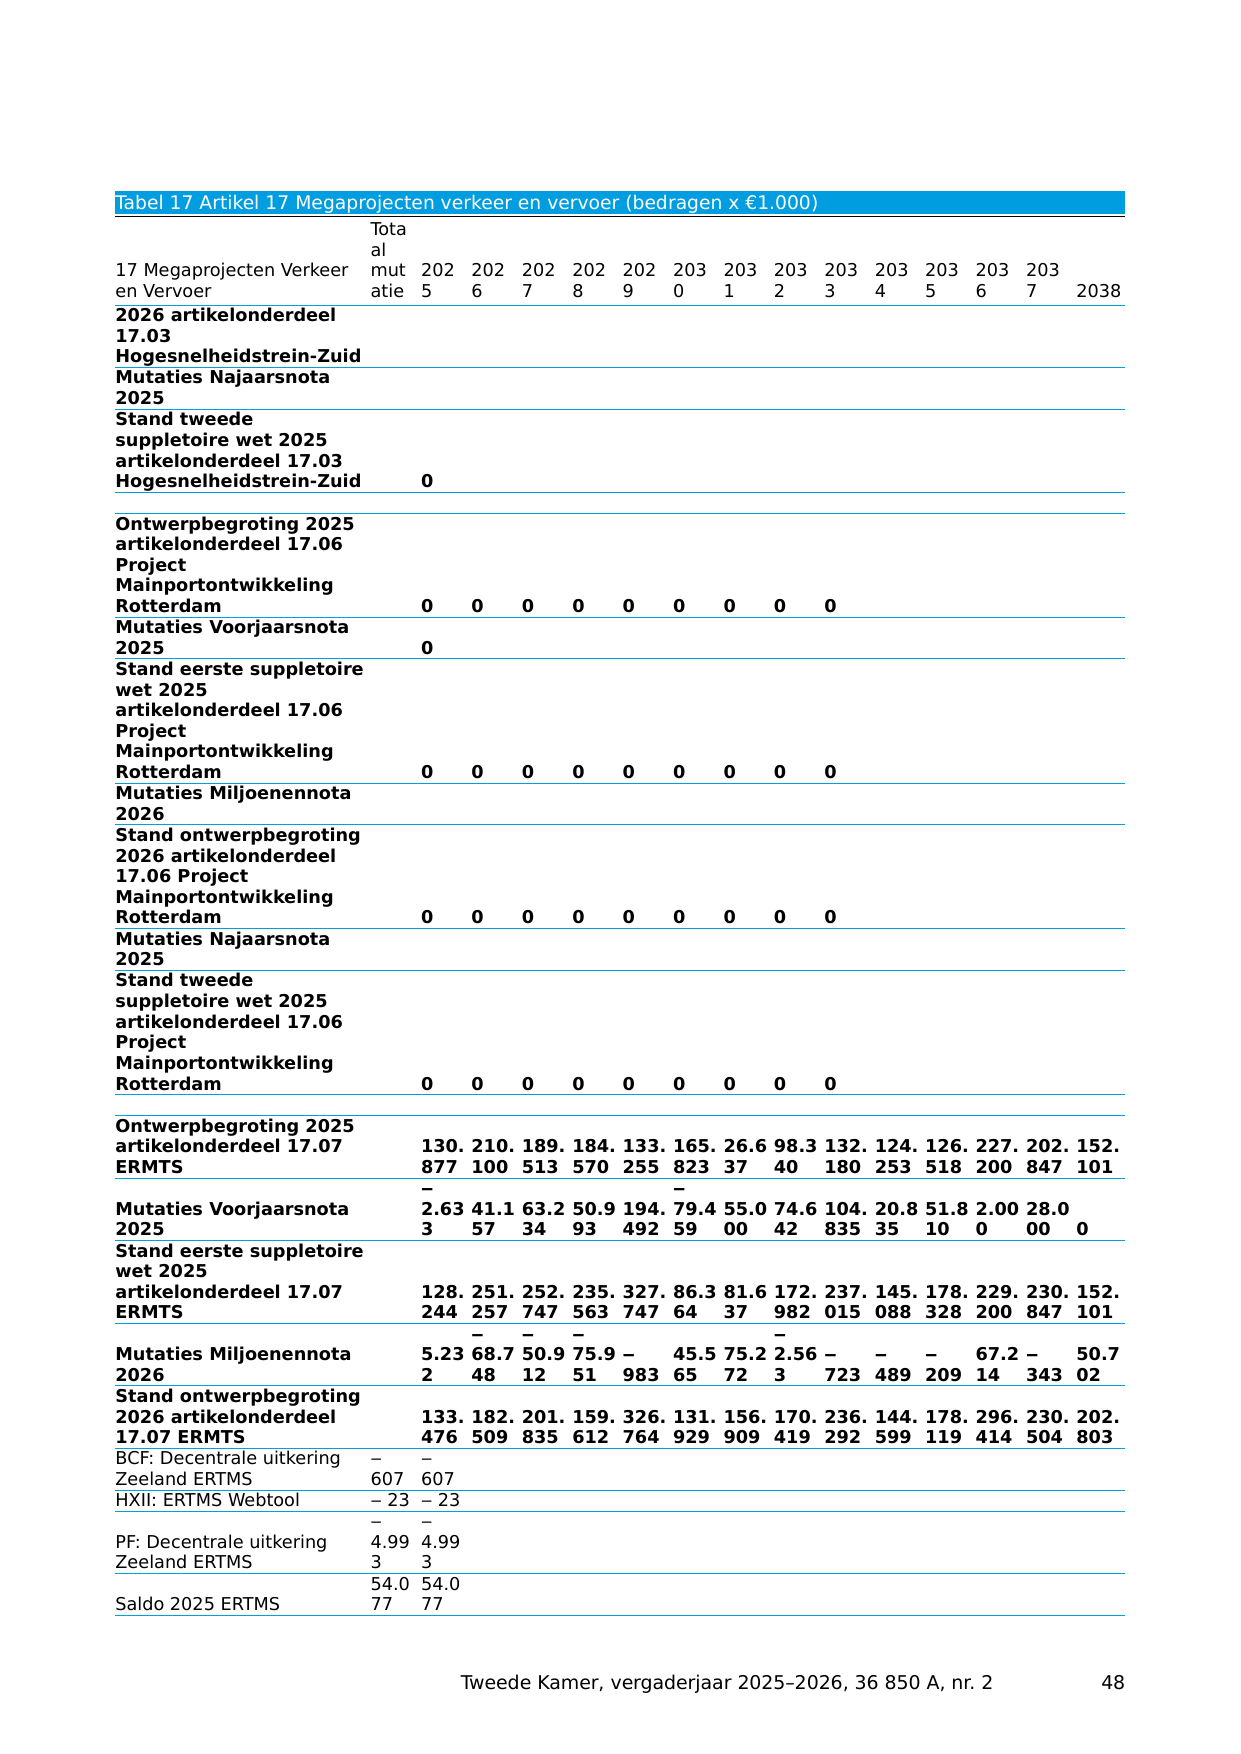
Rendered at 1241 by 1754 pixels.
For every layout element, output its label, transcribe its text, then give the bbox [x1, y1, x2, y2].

table_cell [115, 493, 367, 513]
table_cell [1023, 514, 1073, 617]
table_cell 54.077 [418, 1574, 468, 1615]
table_cell [922, 1491, 972, 1511]
table_cell 0 [418, 971, 468, 1094]
table_cell [872, 1574, 922, 1615]
table_cell [519, 410, 569, 492]
table_cell BCF: Decentrale uitkering Zeeland ERTMS [115, 1449, 367, 1489]
table_cell [418, 493, 468, 513]
table_cell 41.157 [468, 1179, 519, 1240]
table_cell 98.340 [771, 1116, 821, 1178]
table_cell [1073, 1512, 1125, 1573]
table_cell 54.077 [368, 1574, 418, 1615]
table_cell ‒ 68.748 [468, 1324, 519, 1385]
table_cell 236.292 [821, 1386, 872, 1448]
table_cell [1023, 784, 1073, 824]
table_cell [872, 659, 922, 783]
table_cell 2030 [670, 217, 720, 304]
table_cell [670, 1512, 720, 1573]
table_cell [922, 929, 972, 970]
table_cell [922, 514, 972, 617]
table_cell [771, 1095, 821, 1115]
table_cell [1073, 971, 1125, 1094]
table_cell 252.747 [519, 1241, 569, 1323]
table_cell [569, 493, 619, 513]
table_cell [1073, 1491, 1125, 1511]
table_cell 152.101 [1073, 1116, 1125, 1178]
table_cell 0 [569, 971, 619, 1094]
table_cell PF: Decentrale uitkering Zeeland ERTMS [115, 1512, 367, 1573]
table_cell [368, 1179, 418, 1240]
table_cell [569, 306, 619, 367]
table_cell 237.015 [821, 1241, 872, 1323]
table_cell 2026 [468, 217, 519, 304]
table_cell 0 [519, 514, 569, 617]
table_cell [720, 1095, 771, 1115]
table_cell Ontwerpbegroting 2025 artikelonderdeel 17.06 Project Mainportontwikkeling Rotterdam [115, 514, 367, 617]
table_cell [1073, 1449, 1125, 1489]
table_cell 165.823 [670, 1116, 720, 1178]
table_cell 2.000 [973, 1179, 1023, 1240]
table_cell 2035 [922, 217, 972, 304]
table_cell [620, 1449, 670, 1489]
table_cell 0 [720, 971, 771, 1094]
table_cell [670, 1095, 720, 1115]
table_cell [973, 514, 1023, 617]
table_cell 189.513 [519, 1116, 569, 1178]
table_cell [973, 825, 1023, 928]
table_cell 2025 [418, 217, 468, 304]
table_cell Mutaties Voorjaarsnota 2025 [115, 618, 367, 658]
table_cell 210.100 [468, 1116, 519, 1178]
table_cell [973, 784, 1023, 824]
table_cell [569, 1095, 619, 1115]
table_cell 5.232 [418, 1324, 468, 1385]
table_cell [872, 410, 922, 492]
table_cell 2037 [1023, 217, 1073, 304]
table_cell 159.612 [569, 1386, 619, 1448]
table_cell [973, 1574, 1023, 1615]
table_cell [771, 784, 821, 824]
table_cell 178.328 [922, 1241, 972, 1323]
table_cell [720, 306, 771, 367]
table_cell [973, 410, 1023, 492]
table_cell [1023, 1574, 1073, 1615]
table_cell [368, 1095, 418, 1115]
table_cell [771, 493, 821, 513]
table_cell 2034 [872, 217, 922, 304]
table_cell [973, 971, 1023, 1094]
table_cell 194.492 [620, 1179, 670, 1240]
table_cell 201.835 [519, 1386, 569, 1448]
table_cell 327.747 [620, 1241, 670, 1323]
table_cell Stand eerste suppletoire wet 2025 artikelonderdeel 17.06 Project Mainportontwikkeling Rotterdam [115, 659, 367, 783]
table_cell 0 [468, 514, 519, 617]
table_cell [418, 368, 468, 409]
table_cell [620, 368, 670, 409]
table_cell 55.000 [720, 1179, 771, 1240]
table_cell Stand ontwerpbegroting 2026 artikelonderdeel 17.07 ERMTS [115, 1386, 367, 1448]
table_cell [468, 368, 519, 409]
table_cell [468, 410, 519, 492]
table_cell 0 [670, 971, 720, 1094]
table_cell [670, 618, 720, 658]
table_cell 50.702 [1073, 1324, 1125, 1385]
table_cell [1073, 929, 1125, 970]
table_cell 0 [620, 825, 670, 928]
table_cell [1073, 784, 1125, 824]
table_cell 0 [670, 514, 720, 617]
table_cell [1073, 1095, 1125, 1115]
table_cell [569, 929, 619, 970]
table_cell [468, 1491, 519, 1511]
table_cell [973, 618, 1023, 658]
table_cell [368, 514, 418, 617]
table_cell Mutaties Miljoenennota 2026 [115, 1324, 367, 1385]
table_cell [620, 1512, 670, 1573]
table_cell [922, 493, 972, 513]
table_cell 133.476 [418, 1386, 468, 1448]
table_cell [368, 825, 418, 928]
table_cell [468, 493, 519, 513]
table_cell 152.101 [1073, 1241, 1125, 1323]
table_cell [973, 1095, 1023, 1115]
table_cell [821, 1449, 872, 1489]
table_cell [670, 1574, 720, 1615]
table_cell 0 [1073, 1179, 1125, 1240]
table_cell [670, 306, 720, 367]
table_cell [1073, 306, 1125, 367]
table_cell [115, 1095, 367, 1115]
table_cell [1073, 410, 1125, 492]
table_cell [771, 410, 821, 492]
table_cell [468, 784, 519, 824]
table_cell [670, 410, 720, 492]
table_cell [821, 618, 872, 658]
table_cell 104.835 [821, 1179, 872, 1240]
table_cell [569, 618, 619, 658]
table_cell [670, 1491, 720, 1511]
table_cell Mutaties Najaarsnota 2025 [115, 368, 367, 409]
table_cell 144.599 [872, 1386, 922, 1448]
table_cell [368, 1386, 418, 1448]
table_cell [872, 825, 922, 928]
table_cell [1073, 368, 1125, 409]
table_cell [821, 784, 872, 824]
table_cell [720, 410, 771, 492]
table_cell [620, 1574, 670, 1615]
table_cell [922, 1512, 972, 1573]
table_cell 0 [720, 514, 771, 617]
table_cell [368, 971, 418, 1094]
table_cell [973, 1491, 1023, 1511]
table_cell [620, 1095, 670, 1115]
table_cell [872, 514, 922, 617]
table_cell [519, 1574, 569, 1615]
table_cell 131.929 [670, 1386, 720, 1448]
table_cell 74.642 [771, 1179, 821, 1240]
table_cell [468, 1449, 519, 1489]
table_cell [368, 618, 418, 658]
table_cell [670, 784, 720, 824]
table_cell 0 [771, 971, 821, 1094]
table_cell 0 [670, 825, 720, 928]
table_cell Ontwerpbegroting 2025 artikelonderdeel 17.07 ERMTS [115, 1116, 367, 1178]
table_cell [922, 1449, 972, 1489]
table_cell HXII: ERTMS Webtool [115, 1491, 367, 1511]
table_cell 230.847 [1023, 1241, 1073, 1323]
table_cell [519, 784, 569, 824]
table_cell 251.257 [468, 1241, 519, 1323]
table_cell [468, 1574, 519, 1615]
table_cell Stand tweede suppletoire wet 2025 artikelonderdeel 17.03 Hogesnelheidstrein-Zuid [115, 410, 367, 492]
table_cell [720, 493, 771, 513]
table_cell [1023, 929, 1073, 970]
table_cell [519, 618, 569, 658]
table_cell [368, 929, 418, 970]
table_cell [922, 410, 972, 492]
table_cell [670, 929, 720, 970]
table_cell [821, 493, 872, 513]
table_cell [418, 929, 468, 970]
table_cell [872, 368, 922, 409]
table_cell [720, 1574, 771, 1615]
table_cell 296.414 [973, 1386, 1023, 1448]
table_cell [519, 1491, 569, 1511]
table_cell [569, 368, 619, 409]
table_cell [1023, 368, 1073, 409]
table_cell [720, 368, 771, 409]
table_cell [620, 493, 670, 513]
table_cell [771, 929, 821, 970]
table_cell 202.803 [1073, 1386, 1125, 1448]
table_cell [368, 1116, 418, 1178]
table_cell [821, 410, 872, 492]
table_cell [922, 784, 972, 824]
table_cell [368, 493, 418, 513]
table_cell [368, 659, 418, 783]
table_cell [1023, 306, 1073, 367]
table_cell [519, 1095, 569, 1115]
table_cell 0 [519, 825, 569, 928]
table_cell [569, 1449, 619, 1489]
table_cell 128.244 [418, 1241, 468, 1323]
table_cell [418, 306, 468, 367]
table_cell [418, 1095, 468, 1115]
table_cell 2031 [720, 217, 771, 304]
table_cell 145.088 [872, 1241, 922, 1323]
table_cell [872, 971, 922, 1094]
table_cell [1023, 493, 1073, 513]
table_cell [1073, 659, 1125, 783]
table_cell 182.509 [468, 1386, 519, 1448]
table_cell ‒ 607 [368, 1449, 418, 1489]
table_cell 0 [468, 825, 519, 928]
table_cell 0 [519, 659, 569, 783]
table_cell Mutaties Voorjaarsnota 2025 [115, 1179, 367, 1240]
table_cell [1023, 659, 1073, 783]
table_cell 130.877 [418, 1116, 468, 1178]
table_cell [569, 1512, 619, 1573]
table_cell [872, 1491, 922, 1511]
table_cell [973, 493, 1023, 513]
table_cell ‒ 343 [1023, 1324, 1073, 1385]
table_cell 126.518 [922, 1116, 972, 1178]
table_cell ‒ 723 [821, 1324, 872, 1385]
table_cell [468, 929, 519, 970]
table_cell [821, 306, 872, 367]
table_cell [368, 1241, 418, 1323]
table_cell [720, 784, 771, 824]
table_cell ‒ 4.993 [368, 1512, 418, 1573]
table_cell [620, 410, 670, 492]
table_cell [1073, 1574, 1125, 1615]
table_cell 0 [418, 514, 468, 617]
table_cell [821, 929, 872, 970]
table_cell [771, 1574, 821, 1615]
table_cell [922, 971, 972, 1094]
table_cell [670, 493, 720, 513]
table_cell ‒ 50.912 [519, 1324, 569, 1385]
table_cell [973, 659, 1023, 783]
table_cell 0 [418, 659, 468, 783]
table_cell 81.637 [720, 1241, 771, 1323]
table_cell [720, 1491, 771, 1511]
table_cell 132.180 [821, 1116, 872, 1178]
table_cell [771, 1491, 821, 1511]
table_cell [973, 306, 1023, 367]
table_cell [922, 618, 972, 658]
table_cell 2028 [569, 217, 619, 304]
table_cell [569, 1491, 619, 1511]
table_cell 230.504 [1023, 1386, 1073, 1448]
table_cell [1023, 1449, 1073, 1489]
table_cell 2033 [821, 217, 872, 304]
table_cell [468, 306, 519, 367]
table_cell 202.847 [1023, 1116, 1073, 1178]
table_cell 51.810 [922, 1179, 972, 1240]
table_cell [620, 929, 670, 970]
table_cell [468, 1512, 519, 1573]
table_cell [569, 410, 619, 492]
table_cell [1073, 618, 1125, 658]
table_cell [519, 929, 569, 970]
table_cell ‒ 607 [418, 1449, 468, 1489]
table_cell [1073, 825, 1125, 928]
table_cell 2026 artikelonderdeel 17.03 Hogesnelheidstrein-Zuid [115, 306, 367, 367]
table_cell 0 [468, 659, 519, 783]
table_cell 0 [620, 659, 670, 783]
table_cell [771, 1449, 821, 1489]
table_cell 0 [620, 514, 670, 617]
table_cell [620, 1491, 670, 1511]
table_cell [922, 306, 972, 367]
table_cell [973, 1512, 1023, 1573]
table_cell 0 [468, 971, 519, 1094]
table_cell [519, 368, 569, 409]
table_cell 0 [418, 825, 468, 928]
table_cell [1023, 1491, 1073, 1511]
table_cell [519, 493, 569, 513]
table_cell 2036 [973, 217, 1023, 304]
table_cell [922, 825, 972, 928]
table_cell ‒ 2.563 [771, 1324, 821, 1385]
table_cell 17 Megaprojecten Verkeer en Vervoer [115, 217, 367, 304]
table_cell [872, 929, 922, 970]
table_cell 0 [821, 825, 872, 928]
table_cell [1023, 410, 1073, 492]
table_cell ‒ 23 [368, 1491, 418, 1511]
table_cell [620, 618, 670, 658]
table_cell [922, 368, 972, 409]
table_cell ‒ 983 [620, 1324, 670, 1385]
table_cell [771, 1512, 821, 1573]
table_cell [973, 929, 1023, 970]
table_cell [1073, 493, 1125, 513]
table_cell [670, 1449, 720, 1489]
table_cell [1023, 1095, 1073, 1115]
table_cell 50.993 [569, 1179, 619, 1240]
table_cell [670, 368, 720, 409]
table_cell 26.637 [720, 1116, 771, 1178]
table_cell [821, 1512, 872, 1573]
table_cell [720, 1512, 771, 1573]
table_cell 0 [670, 659, 720, 783]
table_cell 0 [418, 618, 468, 658]
table_cell [922, 1095, 972, 1115]
table_cell [720, 618, 771, 658]
table_cell [872, 1095, 922, 1115]
table_cell 0 [771, 825, 821, 928]
table_cell 0 [720, 825, 771, 928]
table_cell [771, 618, 821, 658]
table_cell [620, 306, 670, 367]
table_cell Totaal mutatie [368, 217, 418, 304]
table_cell [519, 1449, 569, 1489]
table_cell 184.570 [569, 1116, 619, 1178]
table_cell [720, 1449, 771, 1489]
table_cell 124.253 [872, 1116, 922, 1178]
table_cell 326.764 [620, 1386, 670, 1448]
table_cell 172.982 [771, 1241, 821, 1323]
table_cell 0 [569, 514, 619, 617]
table_cell 2029 [620, 217, 670, 304]
table_cell Stand eerste suppletoire wet 2025 artikelonderdeel 17.07 ERMTS [115, 1241, 367, 1323]
table_cell 75.272 [720, 1324, 771, 1385]
table_cell [872, 1449, 922, 1489]
table_cell [368, 1324, 418, 1385]
table_cell 227.200 [973, 1116, 1023, 1178]
table_cell 0 [720, 659, 771, 783]
table_cell 45.565 [670, 1324, 720, 1385]
table_cell 156.909 [720, 1386, 771, 1448]
table_cell Mutaties Miljoenennota 2026 [115, 784, 367, 824]
table_cell 2027 [519, 217, 569, 304]
table_cell 20.835 [872, 1179, 922, 1240]
table_cell 86.364 [670, 1241, 720, 1323]
table_cell 63.234 [519, 1179, 569, 1240]
table_cell [1073, 514, 1125, 617]
table_cell [317, 1574, 367, 1615]
table_cell 2032 [771, 217, 821, 304]
table_cell [418, 784, 468, 824]
table_cell [519, 1512, 569, 1573]
table_cell [1023, 618, 1073, 658]
table_cell ‒ 75.951 [569, 1324, 619, 1385]
table_cell [872, 784, 922, 824]
table_cell [821, 368, 872, 409]
table_cell [569, 784, 619, 824]
table_cell 0 [569, 825, 619, 928]
table_cell [821, 1491, 872, 1511]
table_cell [1023, 825, 1073, 928]
table_cell [468, 1095, 519, 1115]
table_cell [468, 618, 519, 658]
table_cell [368, 784, 418, 824]
table_cell [872, 1512, 922, 1573]
table_cell [620, 784, 670, 824]
table_cell [922, 1574, 972, 1615]
table_cell 0 [821, 514, 872, 617]
table_cell ‒ 23 [418, 1491, 468, 1511]
table_cell [720, 929, 771, 970]
table_cell Mutaties Najaarsnota 2025 [115, 929, 367, 970]
table_cell [519, 306, 569, 367]
table_cell 0 [418, 410, 468, 492]
table_cell ‒ 489 [872, 1324, 922, 1385]
table_cell [922, 659, 972, 783]
table_cell [569, 1574, 619, 1615]
table_cell Stand ontwerpbegroting 2026 artikelonderdeel 17.06 Project Mainportontwikkeling Rotterdam [115, 825, 367, 928]
table_cell [821, 1095, 872, 1115]
table_cell 0 [569, 659, 619, 783]
table_cell [872, 306, 922, 367]
table_cell 0 [821, 659, 872, 783]
table_cell [368, 410, 418, 492]
table_cell 170.419 [771, 1386, 821, 1448]
table_cell [1023, 971, 1073, 1094]
table_cell 229.200 [973, 1241, 1023, 1323]
table_cell 235.563 [569, 1241, 619, 1323]
table_cell 0 [771, 659, 821, 783]
table_cell [821, 1574, 872, 1615]
table_cell Saldo 2025 ERTMS [115, 1574, 317, 1615]
table_cell 2038 [1073, 217, 1125, 304]
table_cell 0 [519, 971, 569, 1094]
table_cell 67.214 [973, 1324, 1023, 1385]
table_cell 178.119 [922, 1386, 972, 1448]
table_cell [771, 368, 821, 409]
table_cell [872, 618, 922, 658]
table_cell 0 [821, 971, 872, 1094]
table_cell 0 [620, 971, 670, 1094]
table_cell [973, 1449, 1023, 1489]
table_cell [1023, 1512, 1073, 1573]
table_cell [973, 368, 1023, 409]
table_cell ‒ 4.993 [418, 1512, 468, 1573]
table_cell ‒ 2.633 [418, 1179, 468, 1240]
table_cell 28.000 [1023, 1179, 1073, 1240]
table_cell Stand tweede suppletoire wet 2025 artikelonderdeel 17.06 Project Mainportontwikkeling Rotterdam [115, 971, 367, 1094]
table_cell [368, 306, 418, 367]
table_cell ‒ 79.459 [670, 1179, 720, 1240]
table_cell 0 [771, 514, 821, 617]
table_cell [771, 306, 821, 367]
table_cell 133.255 [620, 1116, 670, 1178]
table_cell [368, 368, 418, 409]
table_cell [872, 493, 922, 513]
table_cell ‒ 209 [922, 1324, 972, 1385]
